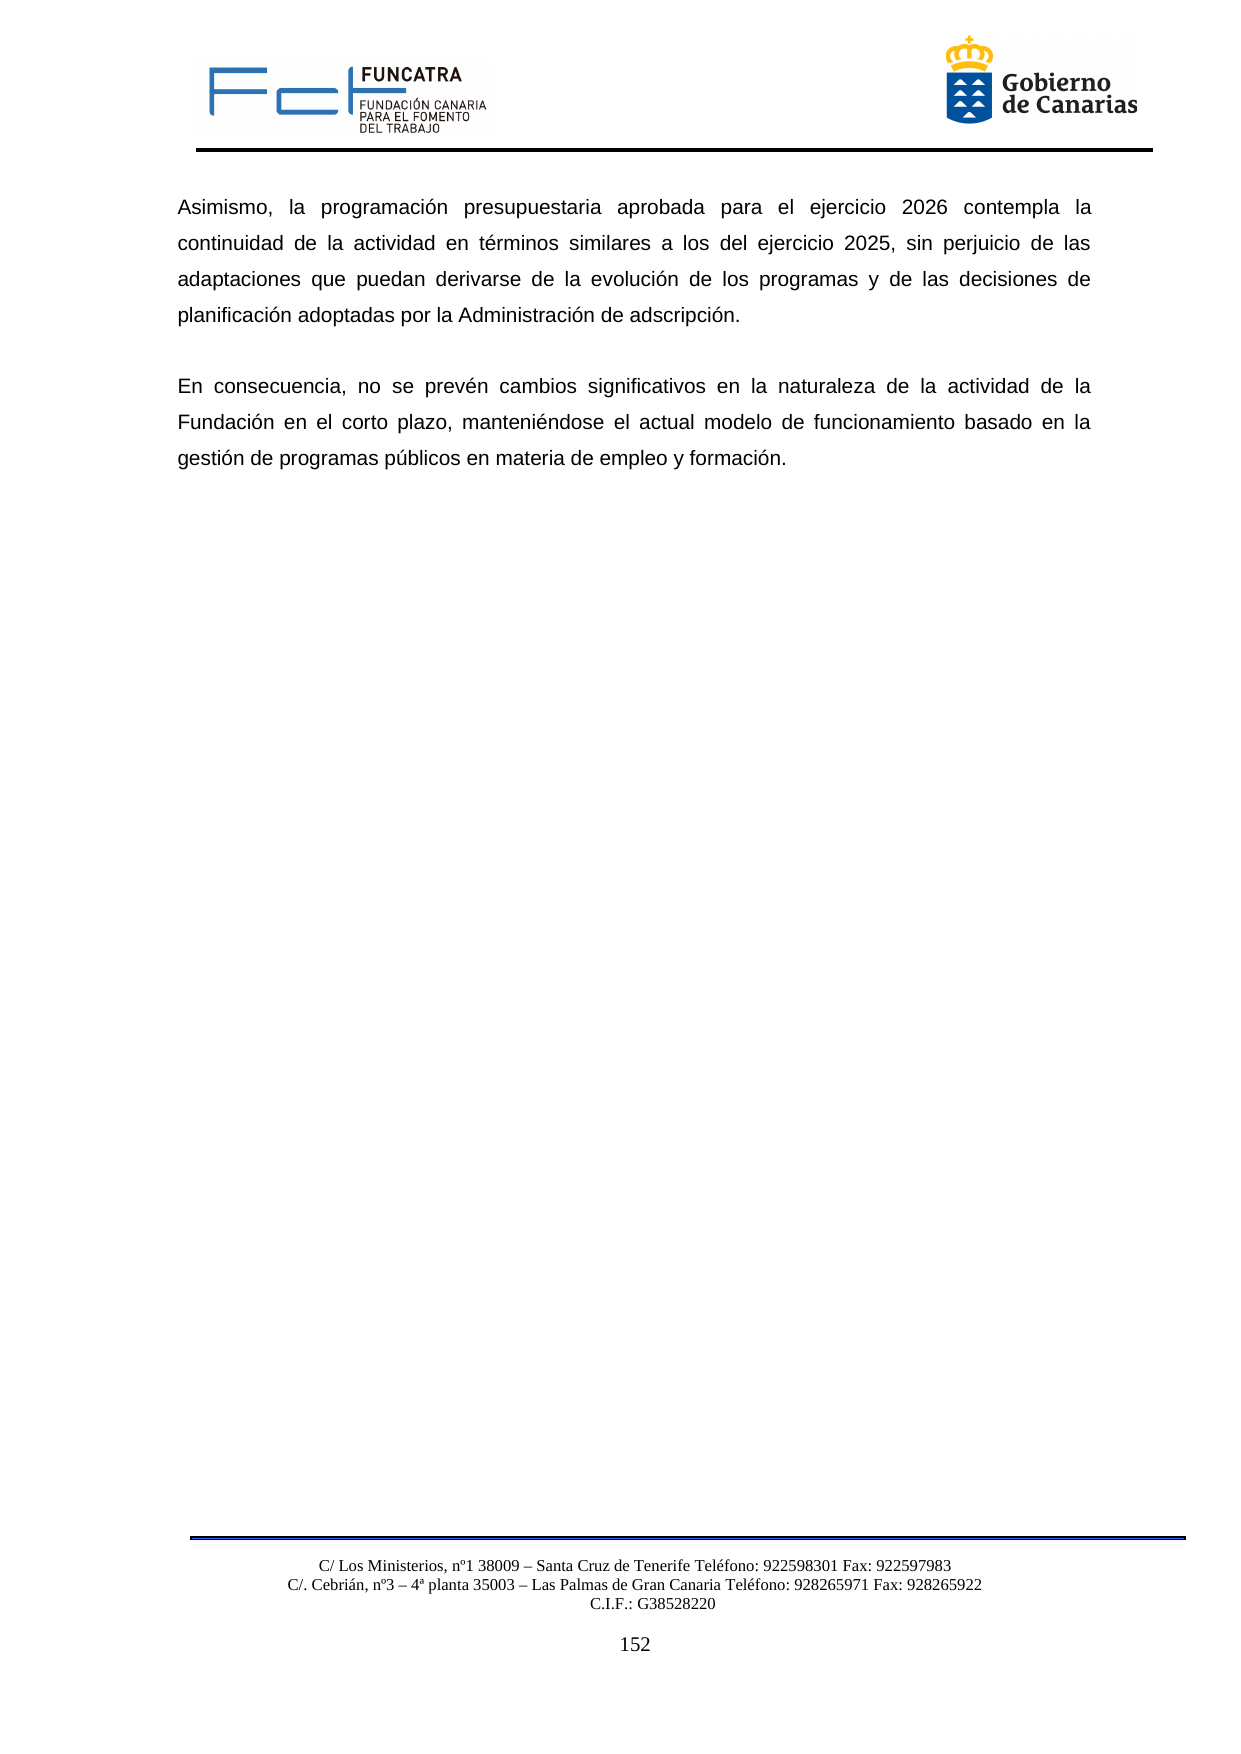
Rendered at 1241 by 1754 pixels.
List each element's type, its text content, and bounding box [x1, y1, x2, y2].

text Asimismo, la programación presupuestaria aprobada para el ejercicio 2026 contempla la continuidad de la actividad en términos similares a los del ejercicio 2025, sin perjuicio de las adaptaciones que puedan derivarse de la evolución de los programas y de las decisiones de planificación adoptadas por la Administración de adscripción. [177, 194, 1092, 326]
picture [195, 57, 492, 138]
text En consecuencia, no se prevén cambios significativos en la naturaleza de la actividad de la Fundación en el corto plazo, manteniéndose el actual modelo de funcionamiento basado en la gestión de programas públicos en materia de empleo y formación. [177, 374, 1092, 470]
picture [945, 35, 1138, 124]
